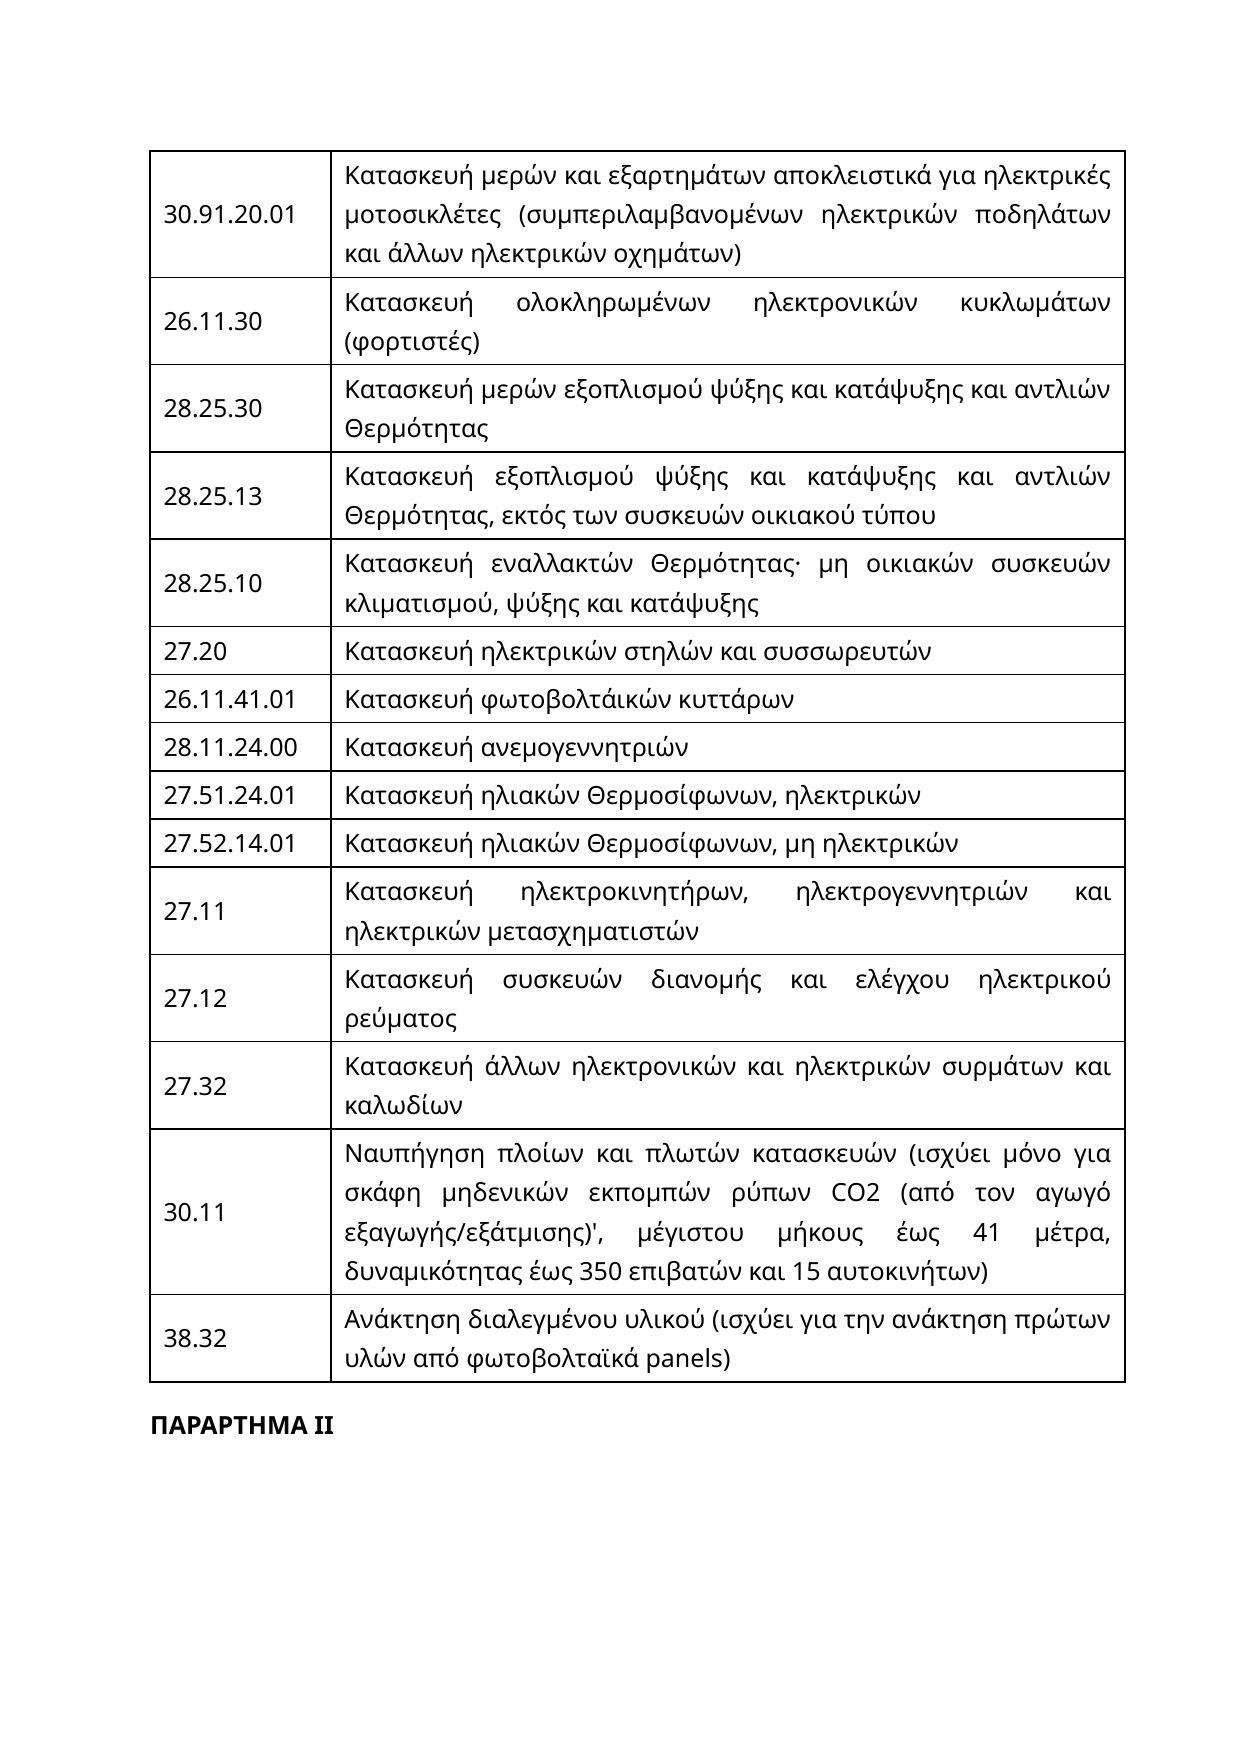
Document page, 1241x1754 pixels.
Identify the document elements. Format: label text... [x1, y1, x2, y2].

table_cell Ναυπήγηση πλοίων και πλωτών κατασκευών (ισχύει μόνο για σκάφη μηδενικών εκπομπών ρύπων CO2 (από τον αγωγό εξαγωγής/εξάτμισης)', μέγιστου μήκους έως 41 μέτρα, δυναμικότητας έως 350 επιβατών και 15 αυτοκινήτων) [332, 1130, 1124, 1294]
table_cell Κατασκευή μερών και εξαρτημάτων αποκλειστικά για ηλεκτρικές μοτοσικλέτες (συμπεριλαμβανομένων ηλεκτρικών ποδηλάτων και άλλων ηλεκτρικών οχημάτων) [332, 152, 1124, 276]
table_cell Κατασκευή εναλλακτών Θερμότητας· μη οικιακών συσκευών κλιματισμού, ψύξης και κατάψυξης [332, 540, 1124, 626]
table_cell 27.11 [151, 868, 330, 953]
table_cell 27.52.14.01 [151, 820, 330, 866]
table_cell Κατασκευή ηλιακών Θερμοσίφωνων, μη ηλεκτρικών [332, 820, 1124, 866]
table_cell 30.91.20.01 [151, 152, 330, 276]
table_cell 26.11.30 [151, 278, 330, 364]
table_cell Κατασκευή εξοπλισμού ψύξης και κατάψυξης και αντλιών Θερμότητας, εκτός των συσκευών οικιακού τύπου [332, 453, 1124, 538]
table_cell Κατασκευή ανεμογεννητριών [332, 723, 1124, 770]
table_cell 30.11 [151, 1130, 330, 1294]
table_cell Κατασκευή ολοκληρωμένων ηλεκτρονικών κυκλωμάτων (φορτιστές) [332, 278, 1124, 364]
table_cell 27.20 [151, 627, 330, 674]
table_cell 28.25.30 [151, 365, 330, 451]
table_cell Κατασκευή μερών εξοπλισμού ψύξης και κατάψυξης και αντλιών Θερμότητας [332, 365, 1124, 451]
table_cell Κατασκευή ηλεκτρικών στηλών και συσσωρευτών [332, 627, 1124, 674]
table_cell 27.32 [151, 1042, 330, 1128]
table_cell Κατασκευή φωτοβολτάικών κυττάρων [332, 675, 1124, 722]
table_cell 28.11.24.00 [151, 723, 330, 770]
table_cell 28.25.13 [151, 453, 330, 538]
table_cell Κατασκευή ηλιακών Θερμοσίφωνων, ηλεκτρικών [332, 772, 1124, 818]
table_cell Ανάκτηση διαλεγμένου υλικού (ισχύει για την ανάκτηση πρώτων υλών από φωτοβολταϊκά panels) [332, 1295, 1124, 1381]
table_cell 27.12 [151, 955, 330, 1041]
table_cell Κατασκευή ηλεκτροκινητήρων, ηλεκτρογεννητριών και ηλεκτρικών μετασχηματιστών [332, 868, 1124, 953]
table_cell 38.32 [151, 1295, 330, 1381]
table_cell 28.25.10 [151, 540, 330, 626]
table_cell Κατασκευή άλλων ηλεκτρονικών και ηλεκτρικών συρμάτων και καλωδίων [332, 1042, 1124, 1128]
table_cell 26.11.41.01 [151, 675, 330, 722]
table_cell 27.51.24.01 [151, 772, 330, 818]
table_cell Κατασκευή συσκευών διανομής και ελέγχου ηλεκτρικού ρεύματος [332, 955, 1124, 1041]
text ΠΑΡΑΡΤΗΜΑ II [150, 1408, 1090, 1442]
